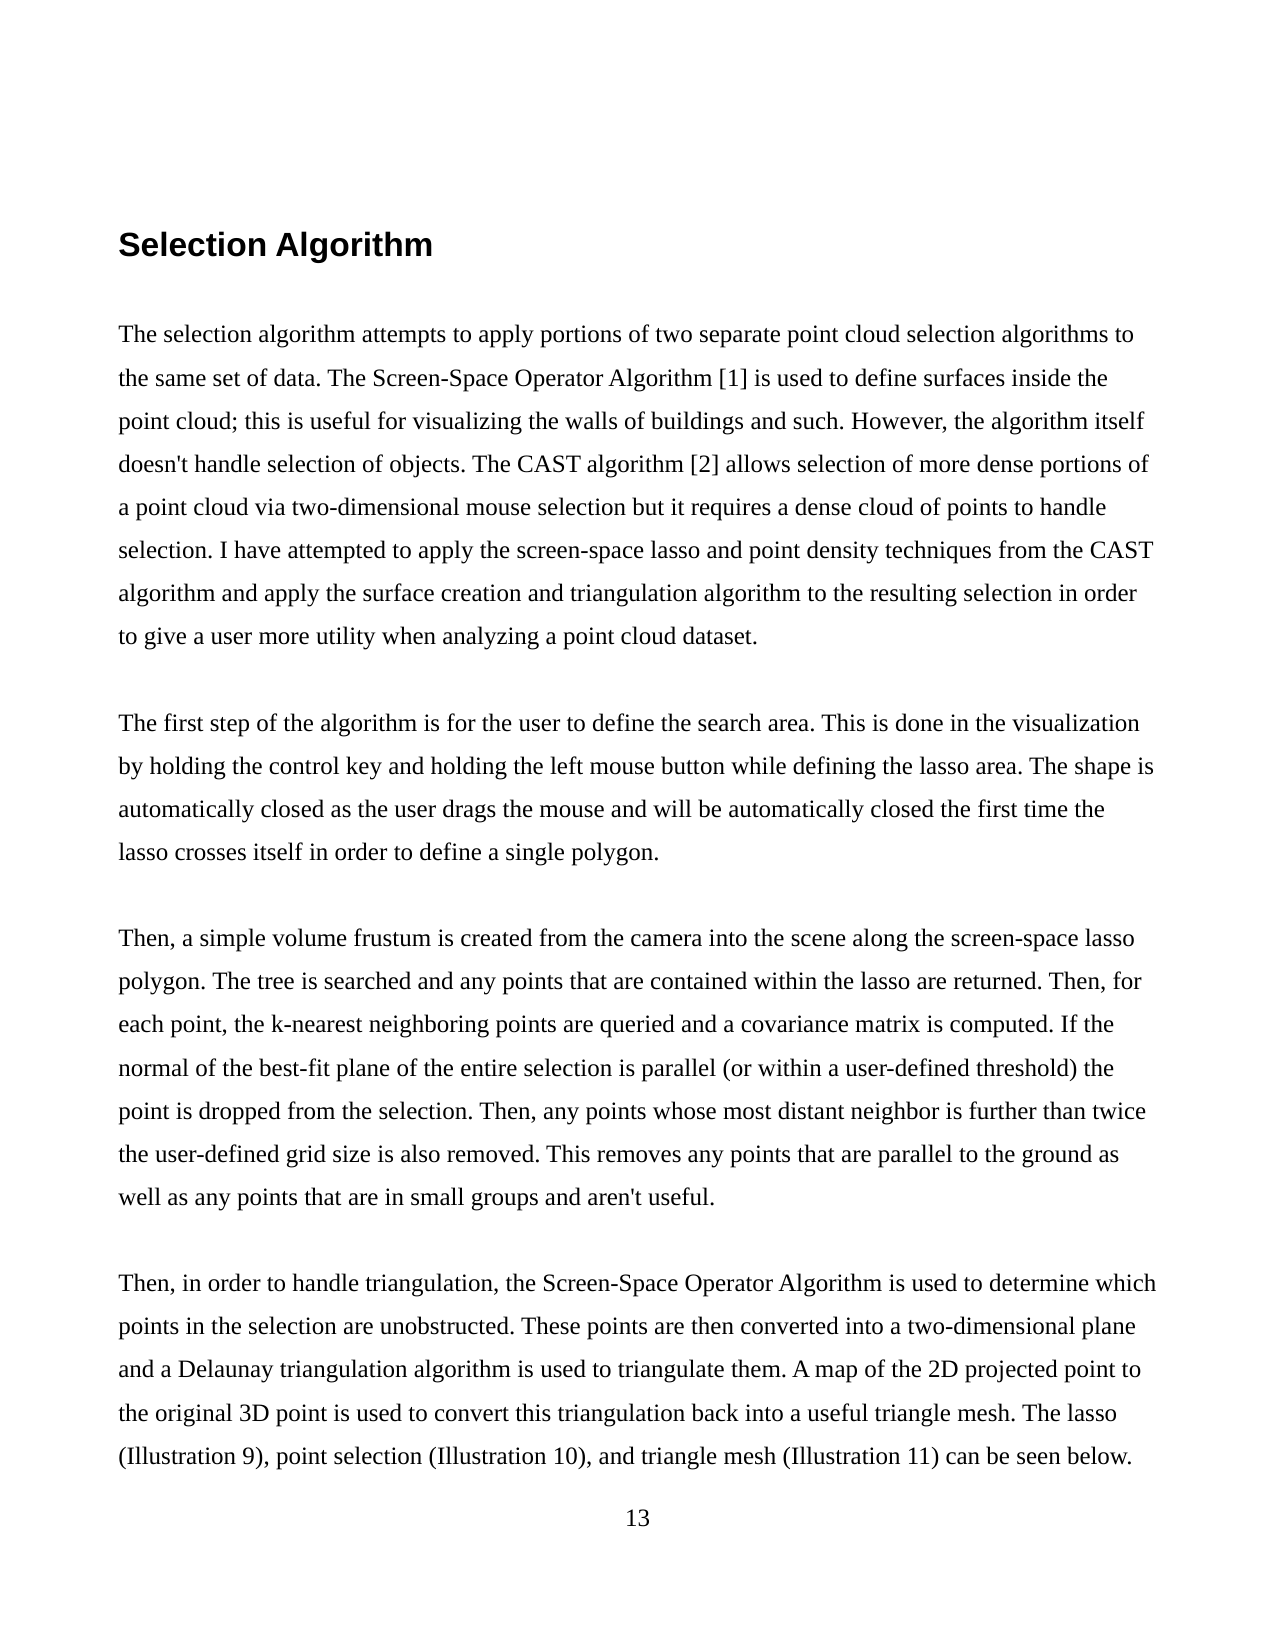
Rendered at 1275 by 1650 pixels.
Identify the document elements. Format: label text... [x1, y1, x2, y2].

subtitle Selection Algorithm [118, 225, 1157, 264]
text The first step of the algorithm is for the user to define the search area. This is done in the visualization by holding the control key and holding the left mouse button while defining the lasso area. The shape is automatically closed as the user drags the mouse and will be automatically closed the first time the lasso crosses itself in order to define a single polygon. [118, 708, 1157, 866]
text The selection algorithm attempts to apply portions of two separate point cloud selection algorithms to the same set of data. The Screen-Space Operator Algorithm [1] is used to define surfaces inside the point cloud; this is useful for visualizing the walls of buildings and such. However, the algorithm itself doesn't handle selection of objects. The CAST algorithm [2] allows selection of more dense portions of a point cloud via two-dimensional mouse selection but it requires a dense cloud of points to handle selection. I have attempted to apply the screen-space lasso and point density techniques from the CAST algorithm and apply the surface creation and triangulation algorithm to the resulting selection in order to give a user more utility when analyzing a point cloud dataset. [118, 319, 1157, 650]
text Then, in order to handle triangulation, the Screen-Space Operator Algorithm is used to determine which points in the selection are unobstructed. These points are then converted into a two-dimensional plane and a Delaunay triangulation algorithm is used to triangulate them. A map of the 2D projected point to the original 3D point is used to convert this triangulation back into a useful triangle mesh. The lasso (Illustration 9), point selection (Illustration 10), and triangle mesh (Illustration 11) can be seen below. [118, 1268, 1157, 1469]
text Then, a simple volume frustum is created from the camera into the scene along the screen-space lasso polygon. The tree is searched and any points that are contained within the lasso are returned. Then, for each point, the k-nearest neighboring points are queried and a covariance matrix is computed. If the normal of the best-fit plane of the entire selection is parallel (or within a user-defined threshold) the point is dropped from the selection. Then, any points whose most distant neighbor is further than twice the user-defined grid size is also removed. This removes any points that are parallel to the ground as well as any points that are in small groups and aren't useful. [118, 923, 1157, 1211]
